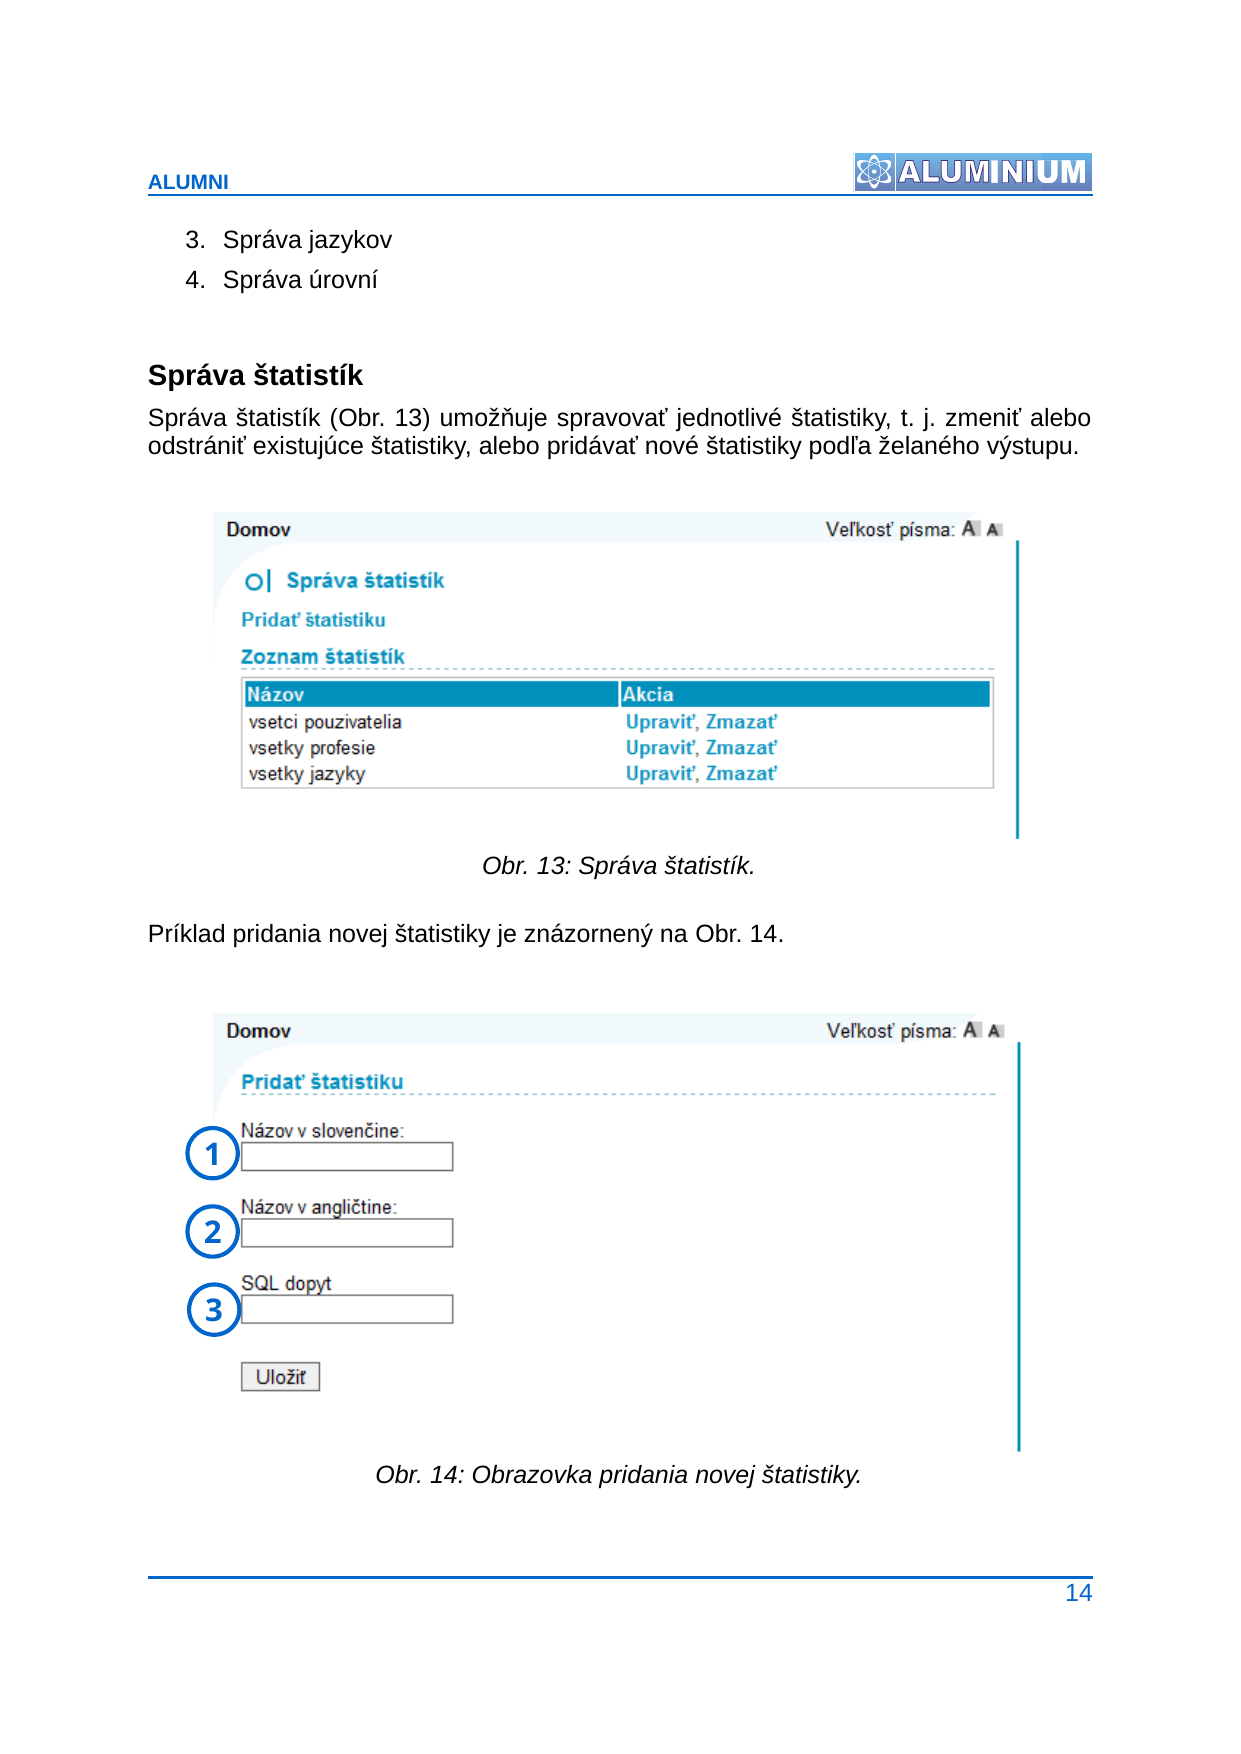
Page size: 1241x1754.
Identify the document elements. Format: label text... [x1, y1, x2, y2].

picture [212, 512, 1028, 852]
list Správa jazykov [185, 226, 1093, 253]
list Správa úrovní [185, 266, 1093, 294]
subtitle Správa štatistík [148, 359, 1093, 392]
text Obr. 13: Správa štatistík. [212, 852, 1029, 880]
text Obr. 14: Obrazovka pridania novej štatistiky. [213, 1462, 1027, 1489]
text Príklad pridania novej štatistiky je znázornený na Obr. 14. [148, 920, 1093, 948]
picture [212, 1013, 1028, 1462]
text Správa štatistík (Obr. 13) umožňuje spravovať jednotlivé štatistiky, t. j. zmeniť alebo odstrániť existujúce štatistiky, alebo pridávať nové štatistiky podľa želaného výstupu. [148, 404, 1093, 460]
